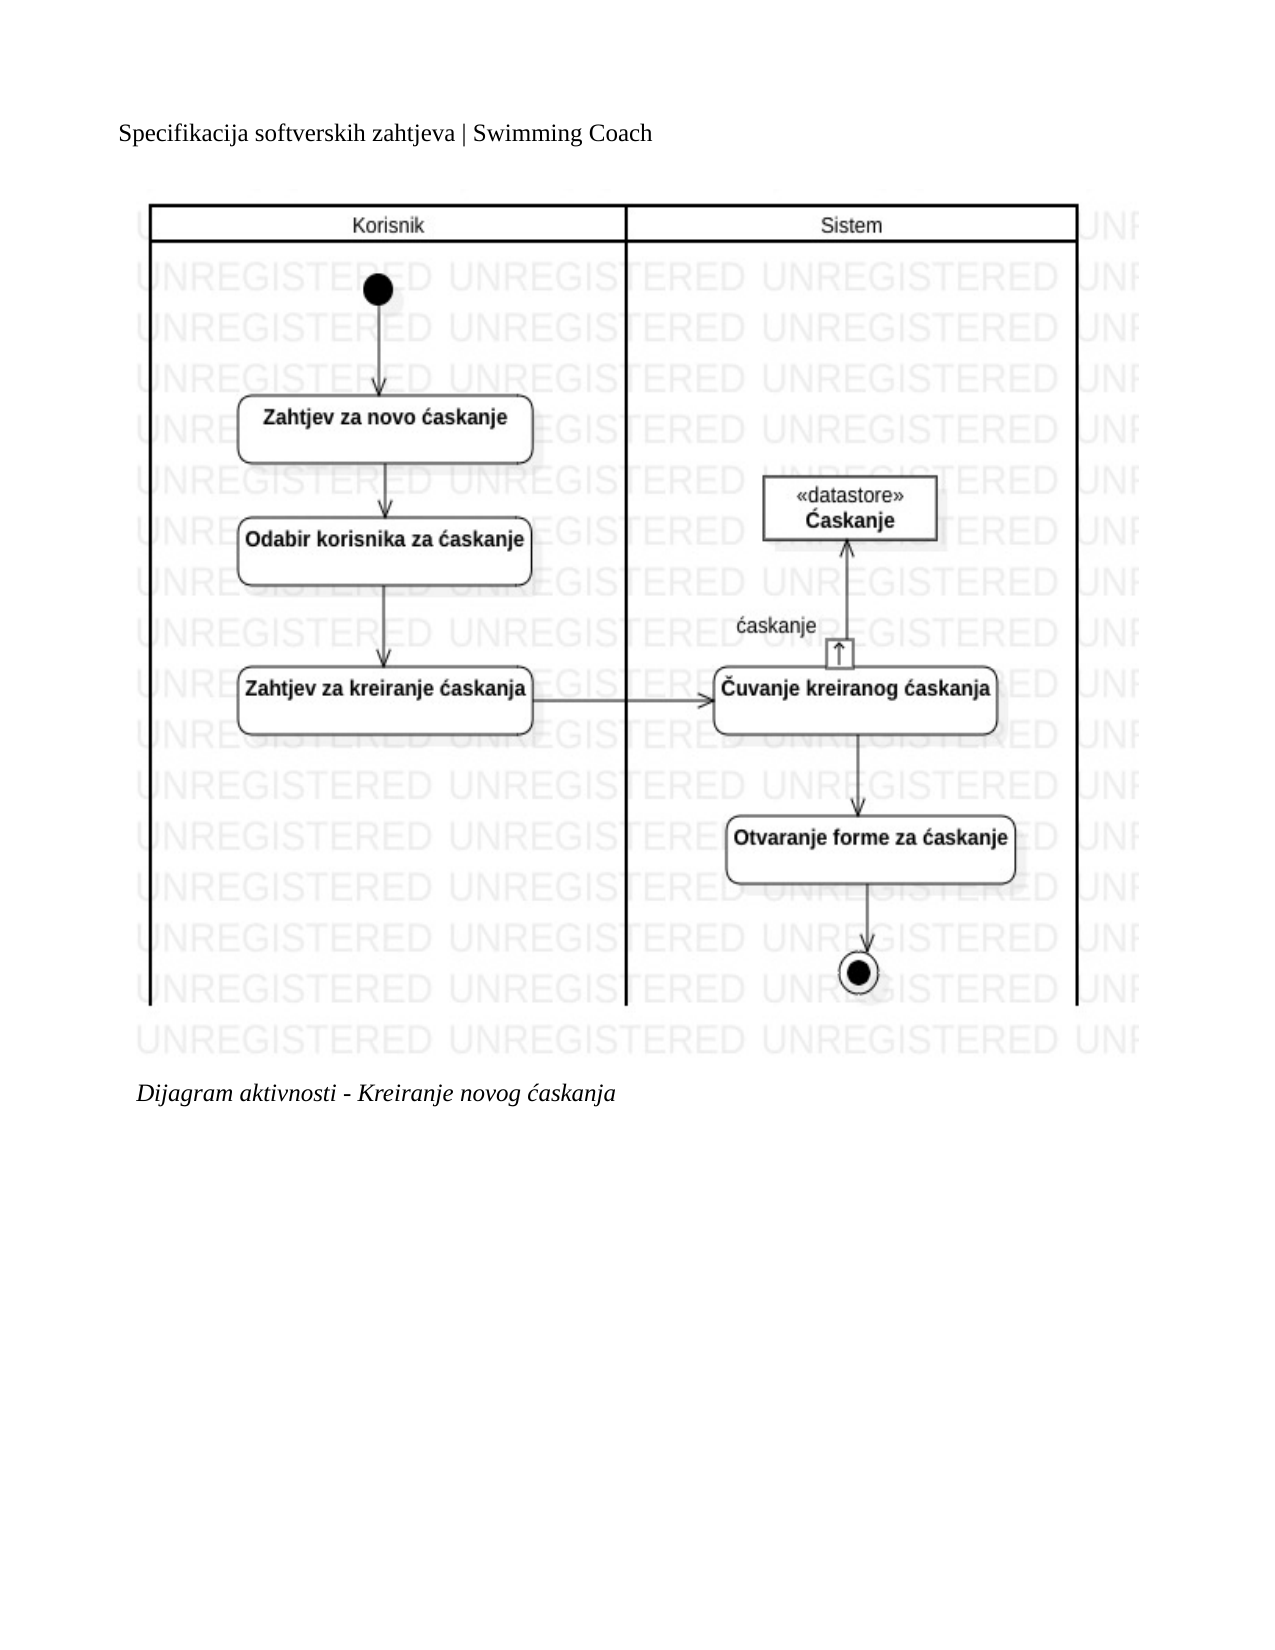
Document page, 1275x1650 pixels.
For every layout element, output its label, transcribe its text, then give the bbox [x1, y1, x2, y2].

text Dijagram aktivnosti - Kreiranje novog ćaskanja [136, 1074, 1139, 1107]
picture [136, 189, 1139, 1074]
